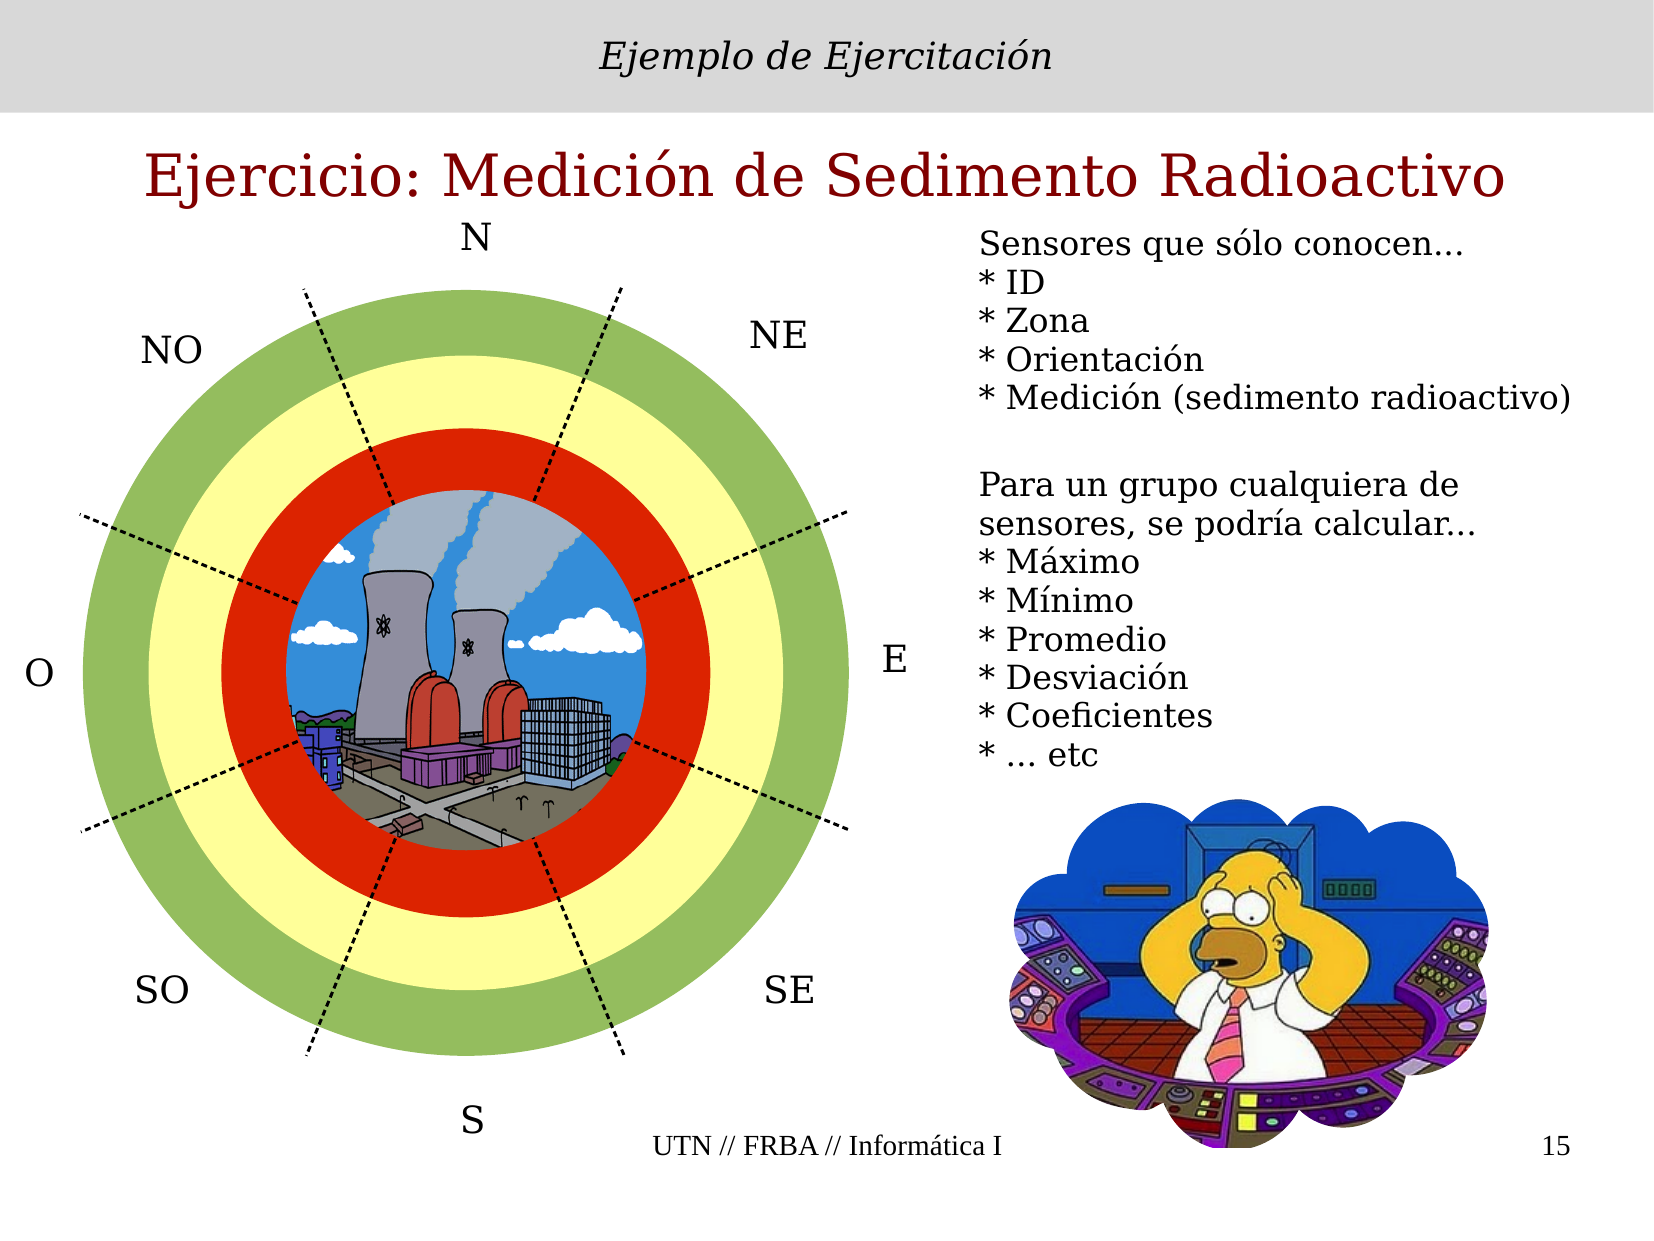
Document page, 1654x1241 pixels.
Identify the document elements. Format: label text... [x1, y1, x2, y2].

text_box O [9, 644, 70, 703]
text_box SE [748, 961, 831, 1020]
text_box Para un grupo cualquiera de sensores, se podría calcular... * Máximo * Mínimo * Promedio * Desviación * Coeficientes * ... etc [963, 458, 1578, 784]
text_box N [445, 208, 508, 268]
title Ejercicio: Medición de Sedimento Radioactivo [49, 133, 1602, 220]
text_box Ejemplo de Ejercitación [0, 0, 1654, 113]
text_box NO [125, 321, 219, 380]
text_box SO [119, 961, 206, 1020]
text_box S [445, 1091, 501, 1150]
text_box NE [734, 306, 824, 366]
text_box Sensores que sólo conocen... * ID * Zona * Orientación * Medición (sedimento radioactivo) [963, 217, 1654, 427]
text_box E [866, 630, 924, 689]
text_box [82, 289, 849, 1056]
text_box [1009, 799, 1489, 1149]
